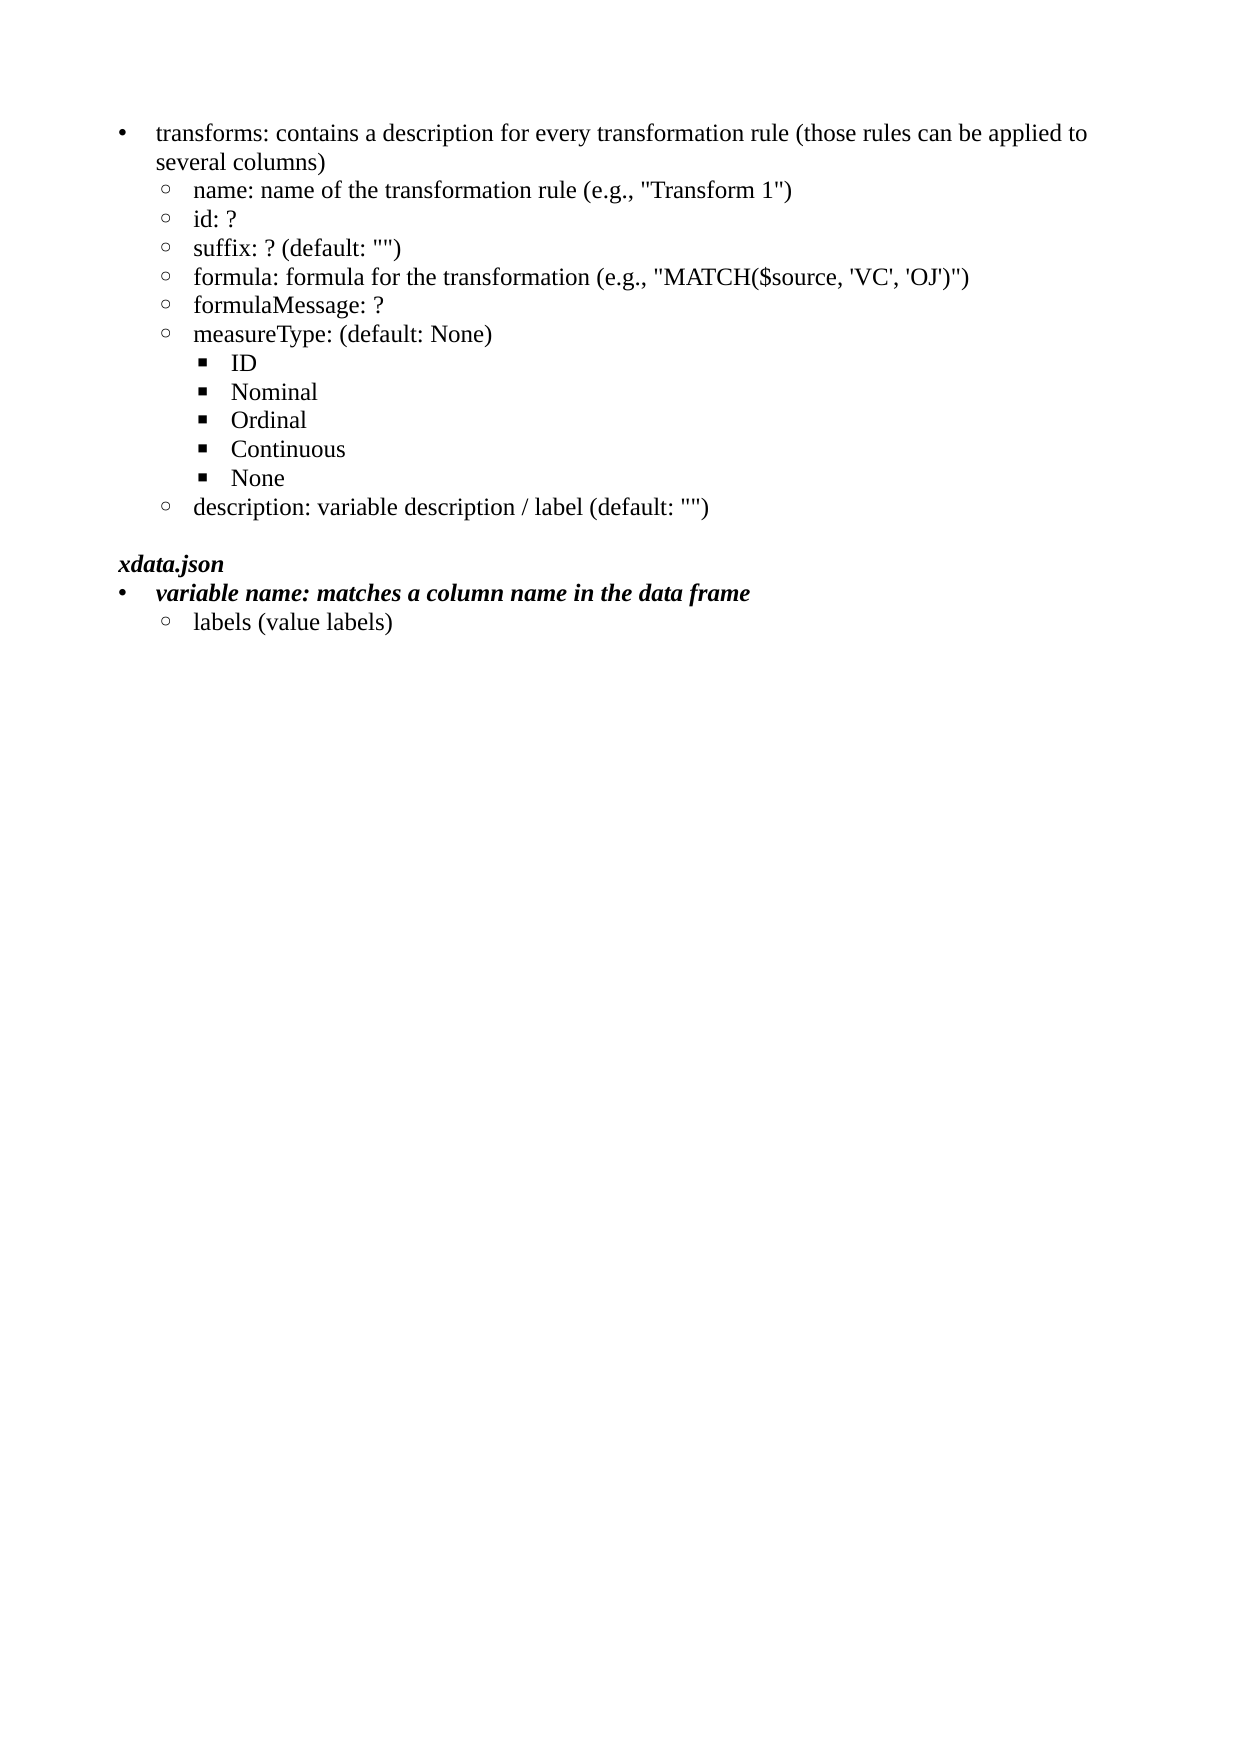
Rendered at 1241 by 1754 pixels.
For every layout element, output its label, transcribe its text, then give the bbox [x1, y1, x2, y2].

list description: variable description / label (default: "") [156, 492, 1122, 521]
list name: name of the transformation rule (e.g., "Transform 1") [156, 176, 1122, 204]
list variable name: matches a column name in the data frame [118, 578, 1122, 607]
list transforms: contains a description for every transformation rule (those rules can be applied to several columns) [118, 118, 1122, 176]
list measureType: (default: None) [156, 319, 1122, 348]
list None [193, 463, 1122, 492]
text xdata.json [118, 549, 1122, 578]
list Nominal [193, 377, 1122, 406]
list Ordinal [193, 406, 1122, 434]
list Continuous [193, 434, 1122, 463]
list suffix: ? (default: "") [156, 233, 1122, 262]
list formulaMessage: ? [156, 291, 1122, 319]
list formula: formula for the transformation (e.g., "MATCH($source, 'VC', 'OJ')") [156, 262, 1122, 291]
list labels (value labels) [156, 607, 1122, 636]
list id: ? [156, 204, 1122, 233]
list ID [193, 348, 1122, 377]
